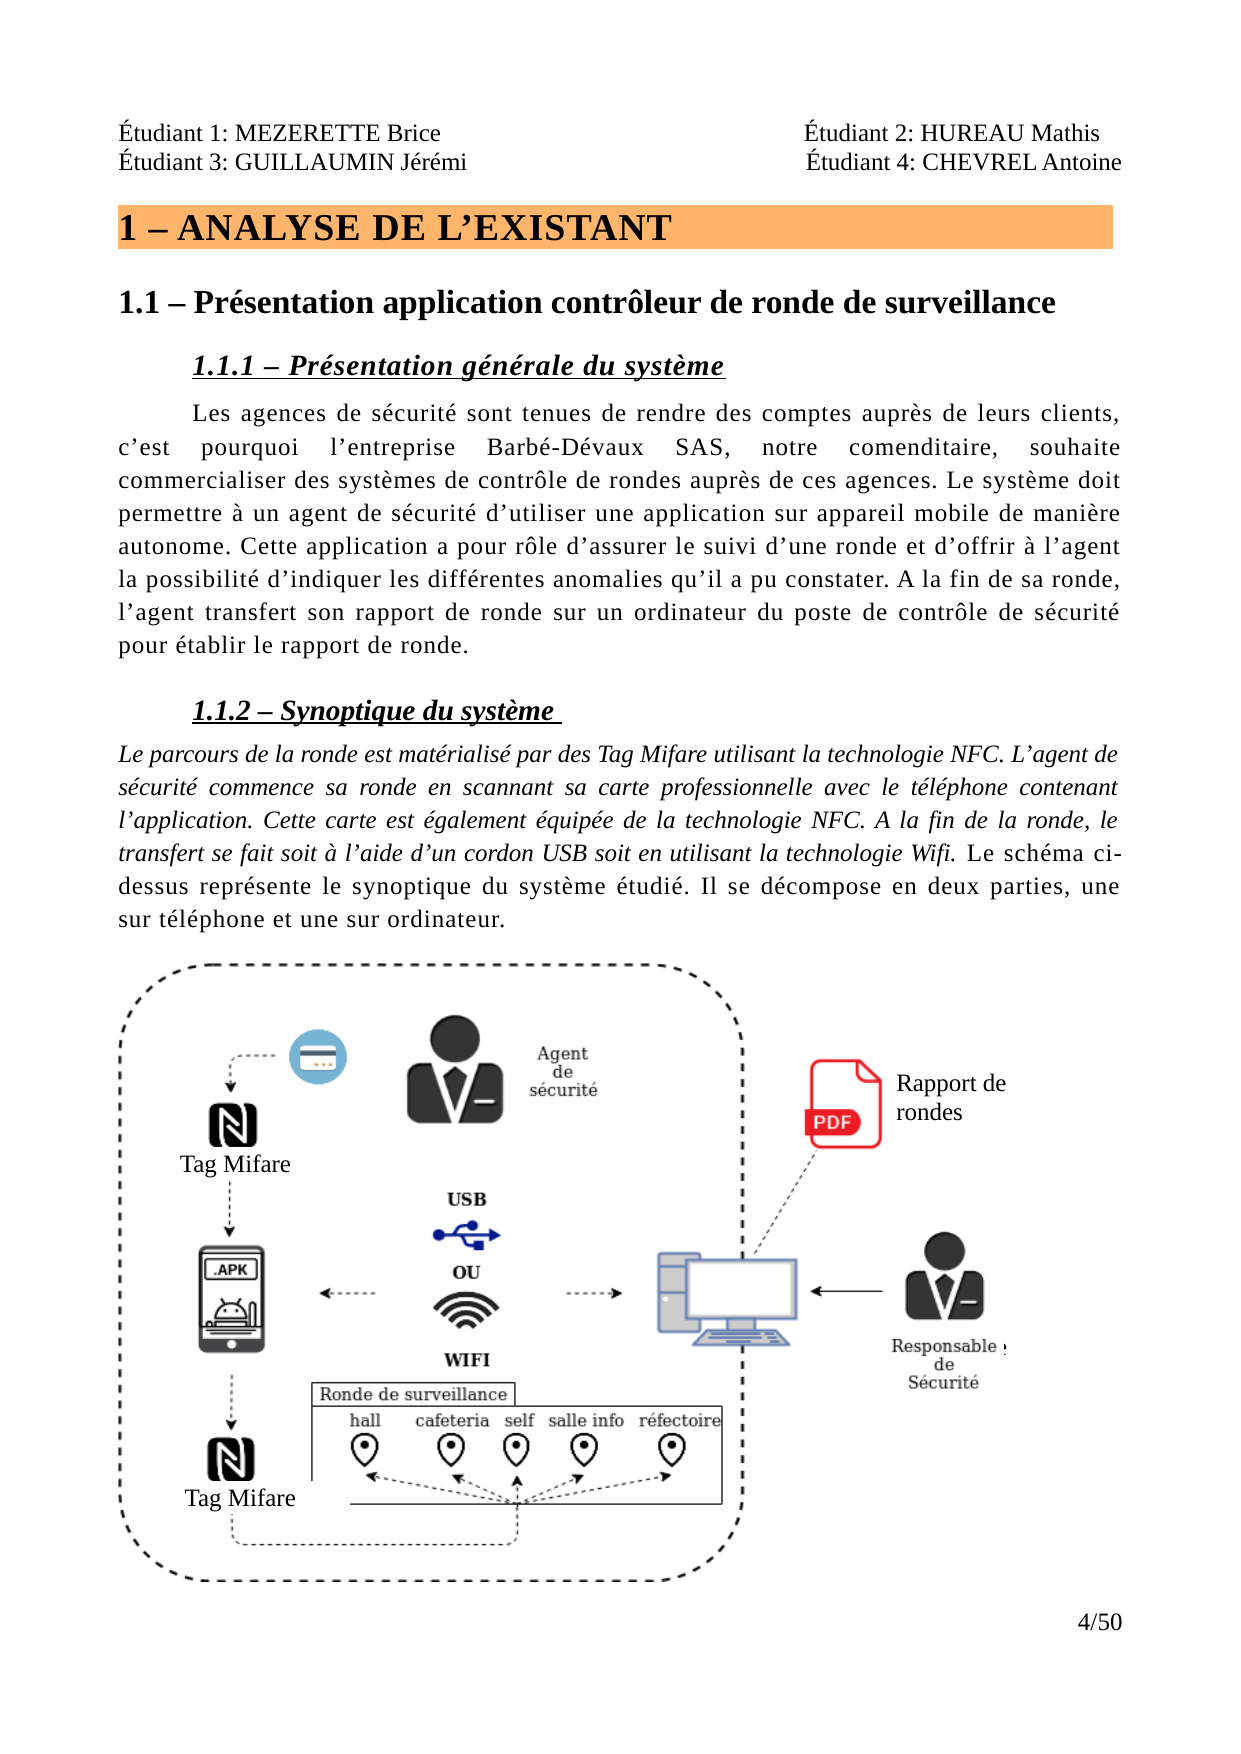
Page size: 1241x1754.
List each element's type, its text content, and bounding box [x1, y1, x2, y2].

text Le parcours de la ronde est matérialisé par des Tag Mifare utilisant la technologie NFC. L’agent de sécurité commence sa ronde en scannant sa carte professionnelle avec le téléphone contenant l’application. Cette carte est également équipée de la technologie NFC. A la fin de la ronde, le transfert se fait soit à l’aide d’un cordon USB soit en utilisant la technologie Wifi. Le schéma ci-dessus représente le synoptique du système étudié. Il se décompose en deux parties, une sur téléphone et une sur ordinateur. [118, 739, 1122, 933]
subtitle 1.1 – Présentation application contrôleur de ronde de surveillance [118, 282, 1122, 321]
subtitle 1.1.2 – Synoptique du système [118, 693, 1122, 726]
text Les agences de sécurité sont tenues de rendre des comptes auprès de leurs clients, c’est pourquoi l’entreprise Barbé-Dévaux SAS, notre comenditaire, souhaite commercialiser des systèmes de contrôle de rondes auprès de ces agences. Le système doit permettre à un agent de sécurité d’utiliser une application sur appareil mobile de manière autonome. Cette application a pour rôle d’assurer le suivi d’une ronde et d’offrir à l’agent la possibilité d’indiquer les différentes anomalies qu’il a pu constater. A la fin de sa ronde, l’agent transfert son rapport de ronde sur un ordinateur du poste de contrôle de sécurité pour établir le rapport de ronde. [118, 394, 1122, 659]
subtitle 1 – ANALYSE DE L’EXISTANT [118, 205, 1122, 249]
picture [118, 963, 1004, 1582]
subtitle 1.1.1 – Présentation générale du système [118, 348, 1122, 382]
